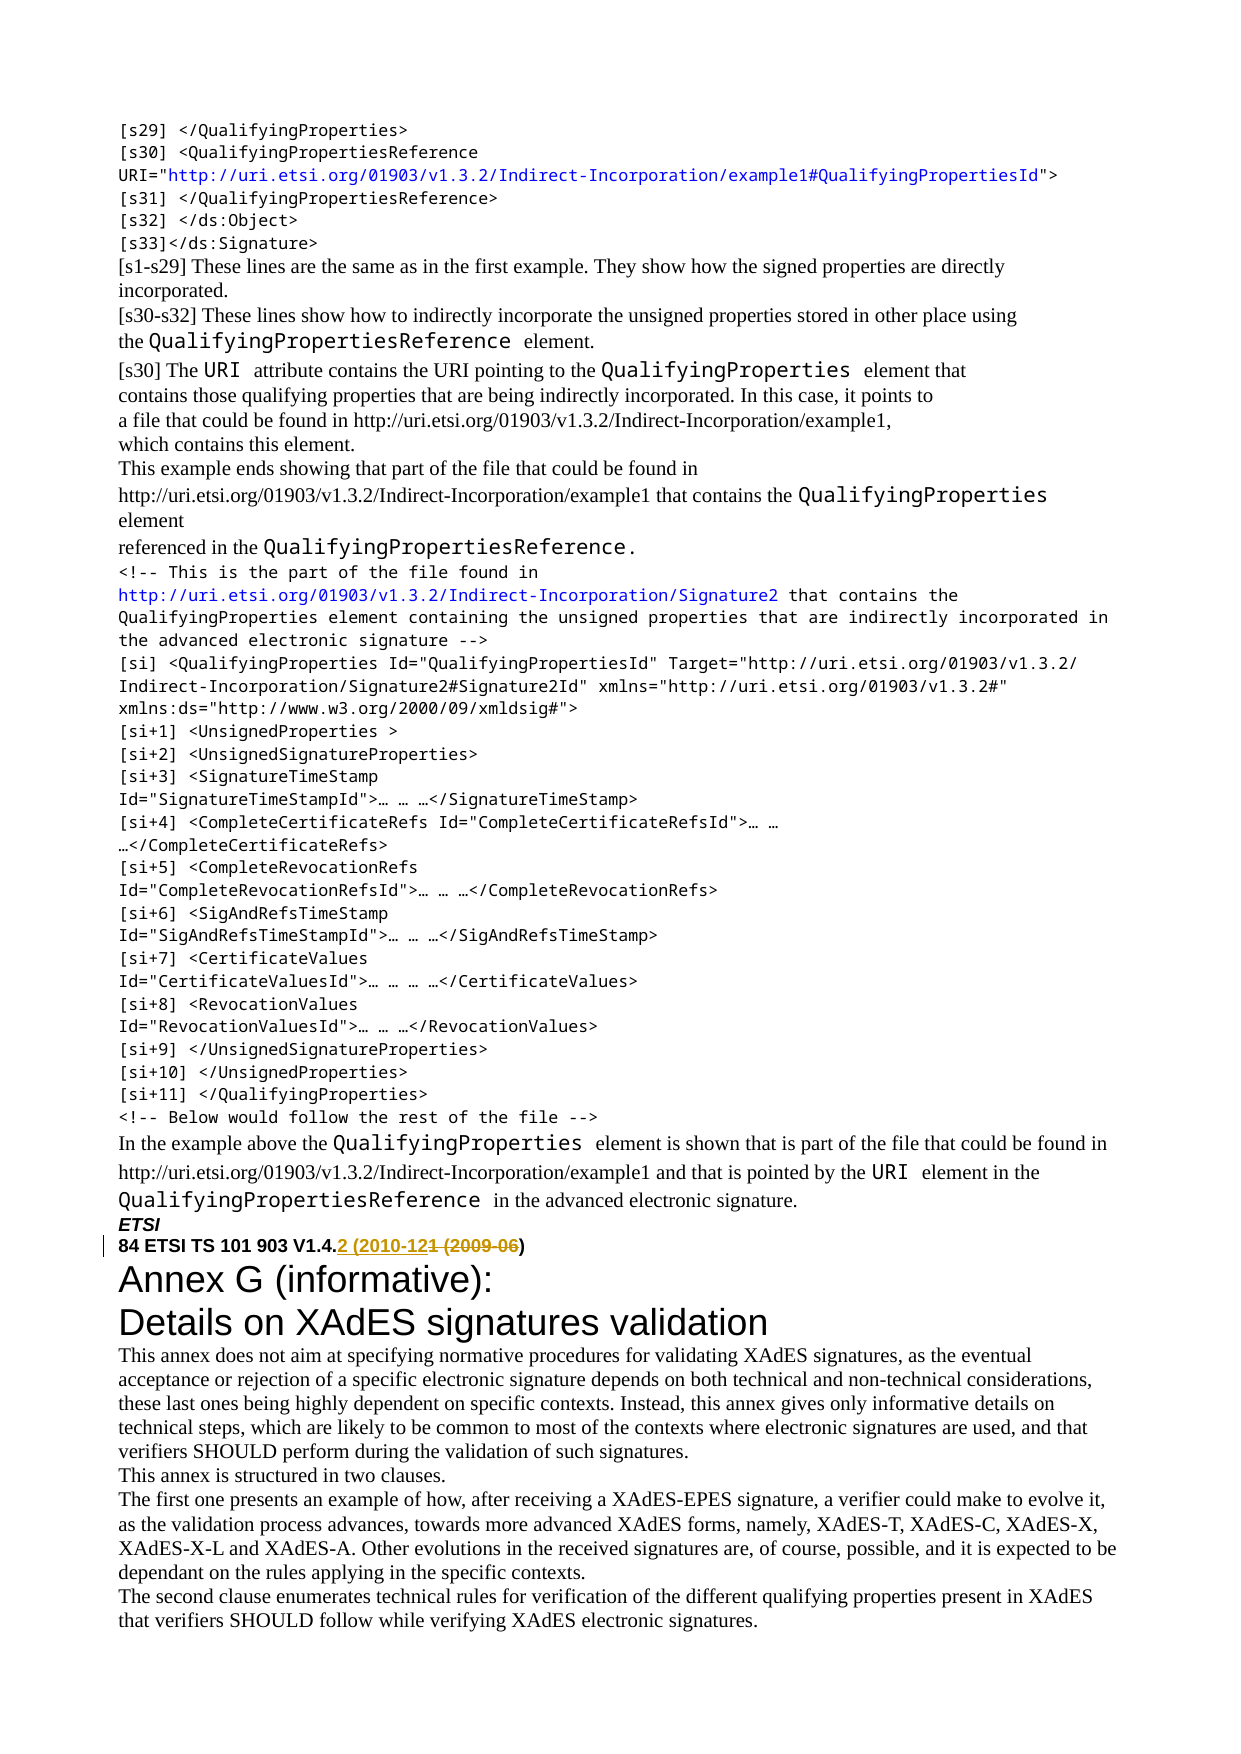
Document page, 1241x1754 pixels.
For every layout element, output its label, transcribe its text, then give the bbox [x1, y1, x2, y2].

text [si+6] <SigAndRefsTimeStamp [118, 901, 1122, 924]
text [s1-s29] These lines are the same as in the first example. They show how the signed properties are directly [118, 254, 1122, 278]
text [s29] </QualifyingProperties> [118, 118, 1122, 141]
text these last ones being highly dependent on specific contexts. Instead, this annex gives only informative details on [118, 1391, 1122, 1415]
text Indirect-Incorporation/Signature2#Signature2Id" xmlns="http://uri.etsi.org/01903/v1.3.2#" [118, 674, 1122, 697]
text [s30] <QualifyingPropertiesReference [118, 141, 1122, 163]
text <!-- Below would follow the rest of the file --> [118, 1106, 1122, 1128]
text This annex does not aim at specifying normative procedures for validating XAdES signatures, as the eventual [118, 1343, 1122, 1367]
text <!-- This is the part of the file found in [118, 561, 1122, 583]
text contains those qualifying properties that are being indirectly incorporated. In this case, it points to [118, 383, 1122, 407]
text [si+3] <SignatureTimeStamp [118, 765, 1122, 788]
text The first one presents an example of how, after receiving a XAdES-EPES signature, a verifier could make to evolve it, [118, 1487, 1122, 1511]
text URI="http://uri.etsi.org/01903/v1.3.2/Indirect-Incorporation/example1#QualifyingPropertiesId"> [118, 163, 1122, 186]
text [si+10] </UnsignedProperties> [118, 1060, 1122, 1083]
text [s31] </QualifyingPropertiesReference> [118, 186, 1122, 209]
text XAdES-X-L and XAdES-A. Other evolutions in the received signatures are, of course, possible, and it is expected to be [118, 1536, 1122, 1559]
text [si+5] <CompleteRevocationRefs [118, 856, 1122, 878]
text [s33]</ds:Signature> [118, 232, 1122, 254]
text ETSI [118, 1214, 1122, 1235]
text Id="SigAndRefsTimeStampId">… … …</SigAndRefsTimeStamp> [118, 924, 1122, 947]
text referenced in the QualifyingPropertiesReference. [118, 532, 1122, 561]
text 84 ETSI TS 101 903 V1.4.2 (2010-12) [118, 1235, 1122, 1257]
text QualifyingProperties element containing the unsigned properties that are indirectly incorporated in [118, 606, 1122, 629]
text This example ends showing that part of the file that could be found in [118, 456, 1122, 480]
text [si+9] </UnsignedSignatureProperties> [118, 1037, 1122, 1060]
text Id="SignatureTimeStampId">… … …</SignatureTimeStamp> [118, 788, 1122, 810]
text http://uri.etsi.org/01903/v1.3.2/Indirect-Incorporation/example1 that contains the QualifyingProperties element [118, 480, 1122, 532]
text which contains this element. [118, 432, 1122, 456]
text In the example above the QualifyingProperties element is shown that is part of the file that could be found in [118, 1128, 1122, 1157]
text [si+11] </QualifyingProperties> [118, 1083, 1122, 1106]
text Annex G (informative): [118, 1257, 1122, 1300]
text QualifyingPropertiesReference in the advanced electronic signature. [118, 1185, 1122, 1214]
text [si] <QualifyingProperties Id="QualifyingPropertiesId" Target="http://uri.etsi.org/01903/v1.3.2/ [118, 651, 1122, 674]
text a file that could be found in http://uri.etsi.org/01903/v1.3.2/Indirect-Incorporation/example1, [118, 407, 1122, 432]
text as the validation process advances, towards more advanced XAdES forms, namely, XAdES-T, XAdES-C, XAdES-X, [118, 1511, 1122, 1536]
text dependant on the rules applying in the specific contexts. [118, 1559, 1122, 1584]
text …</CompleteCertificateRefs> [118, 833, 1122, 856]
text Id="CompleteRevocationRefsId">… … …</CompleteRevocationRefs> [118, 878, 1122, 901]
text [si+1] <UnsignedProperties > [118, 719, 1122, 742]
text acceptance or rejection of a specific electronic signature depends on both technical and non-technical considerations, [118, 1367, 1122, 1391]
text Details on XAdES signatures validation [118, 1300, 1122, 1343]
text [si+7] <CertificateValues [118, 947, 1122, 969]
text [s30-s32] These lines show how to indirectly incorporate the unsigned properties stored in other place using [118, 302, 1122, 327]
text incorporated. [118, 278, 1122, 302]
text [si+2] <UnsignedSignatureProperties> [118, 742, 1122, 765]
text [s32] </ds:Object> [118, 209, 1122, 232]
text [s30] The URI attribute contains the URI pointing to the QualifyingProperties element that [118, 355, 1122, 383]
text the QualifyingPropertiesReference element. [118, 327, 1122, 355]
text http://uri.etsi.org/01903/v1.3.2/Indirect-Incorporation/example1 and that is pointed by the URI element in the [118, 1157, 1122, 1185]
text Id="RevocationValuesId">… … …</RevocationValues> [118, 1015, 1122, 1037]
text the advanced electronic signature --> [118, 629, 1122, 651]
text verifiers SHOULD perform during the validation of such signatures. [118, 1439, 1122, 1463]
text http://uri.etsi.org/01903/v1.3.2/Indirect-Incorporation/Signature2 that contains the [118, 583, 1122, 606]
text that verifiers SHOULD follow while verifying XAdES electronic signatures. [118, 1608, 1122, 1632]
text This annex is structured in two clauses. [118, 1463, 1122, 1487]
text Id="CertificateValuesId">… … … …</CertificateValues> [118, 969, 1122, 992]
text [si+4] <CompleteCertificateRefs Id="CompleteCertificateRefsId">… … [118, 810, 1122, 833]
text [si+8] <RevocationValues [118, 992, 1122, 1015]
text The second clause enumerates technical rules for verification of the different qualifying properties present in XAdES [118, 1584, 1122, 1608]
text technical steps, which are likely to be common to most of the contexts where electronic signatures are used, and that [118, 1415, 1122, 1439]
text xmlns:ds="http://www.w3.org/2000/09/xmldsig#"> [118, 697, 1122, 719]
